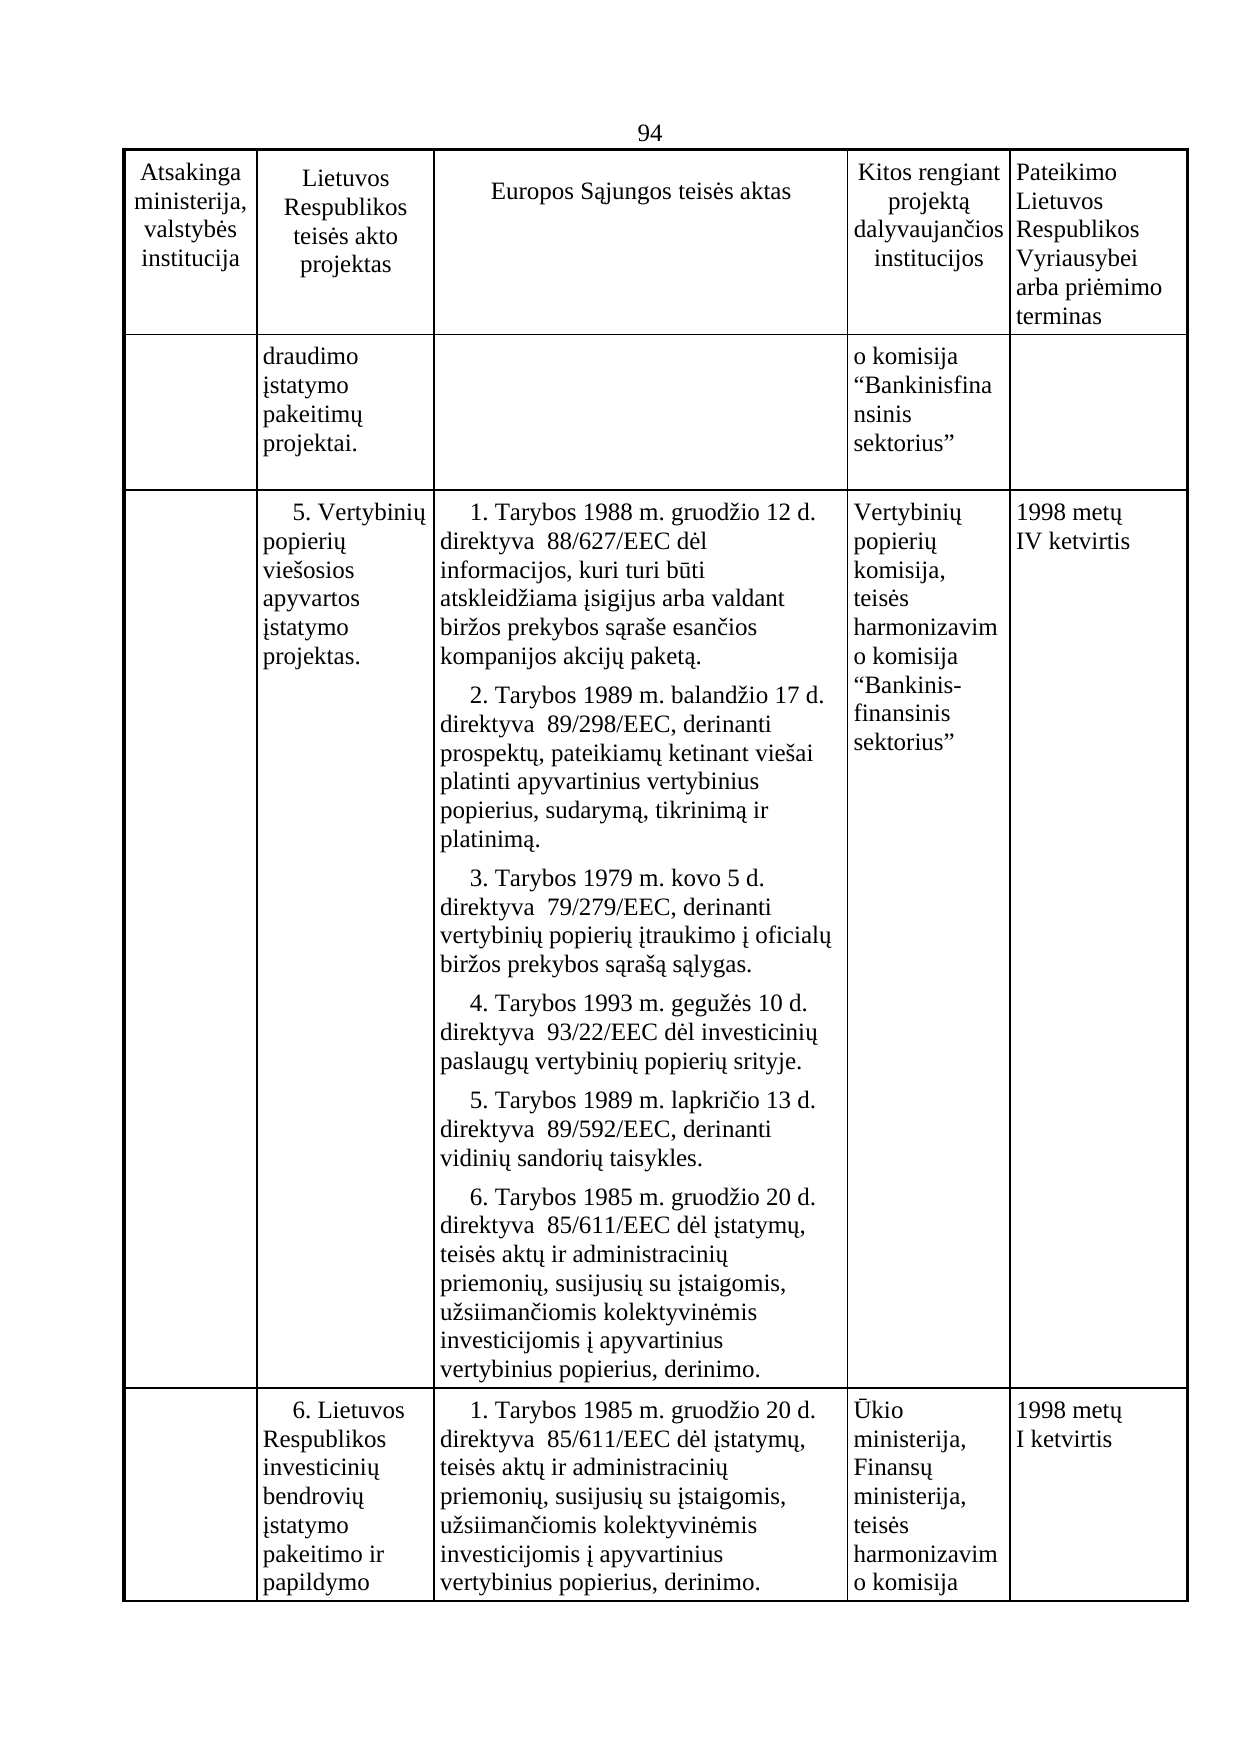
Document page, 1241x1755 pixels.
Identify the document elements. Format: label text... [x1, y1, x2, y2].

table_cell [435, 335, 847, 489]
table_cell draudimo įstatymo pakeitimų projektai. [258, 335, 433, 489]
table_header Lietuvos Respublikos teisės akto projektas [258, 151, 433, 334]
table_header Kitos rengiant projektą dalyvaujančios institucijos [848, 151, 1009, 334]
table_cell Vertybinių popierių komisija, teisės harmonizavimo komisija “Bankinis-finansinis sektorius” [848, 491, 1009, 1387]
table_cell 5. Vertybinių popierių viešosios apyvartos įstatymo projektas. [258, 491, 433, 1387]
table_header Pateikimo Lietuvos Respublikos Vyriausybei arba priėmimo terminas [1011, 151, 1186, 334]
table_cell [1011, 335, 1186, 489]
table_cell o komisija “Bankinisfinansinis sektorius” [848, 335, 1009, 489]
table_cell Ūkio ministerija, Finansų ministerija, teisės harmonizavimo komisija [848, 1389, 1009, 1600]
table_cell [126, 491, 256, 1387]
table_header Europos Sąjungos teisės aktas [435, 151, 847, 334]
table_cell 6. Lietuvos Respublikos investicinių bendrovių įstatymo pakeitimo ir papildymo [258, 1389, 433, 1600]
table_cell [126, 335, 256, 489]
table_cell [126, 1389, 256, 1600]
table_cell 1998 metų IV ketvirtis [1011, 491, 1186, 1387]
table_cell 1. Tarybos 1985 m. gruodžio 20 d. direktyva 85/611/EEC dėl įstatymų, teisės aktų ir administracinių priemonių, susijusių su įstaigomis, užsiimančiomis kolektyvinėmis investicijomis į apyvartinius vertybinius popierius, derinimo. [435, 1389, 847, 1600]
table_cell 1. Tarybos 1988 m. gruodžio 12 d. direktyva 88/627/EEC dėl informacijos, kuri turi būti atskleidžiama įsigijus arba valdant biržos prekybos sąraše esančios kompanijos akcijų paketą. 2. Tarybos 1989 m. balandžio 17 d. direktyva 89/298/EEC, derinanti prospektų, pateikiamų ketinant viešai platinti apyvartinius vertybinius popierius, sudarymą, tikrinimą ir platinimą. 3. Tarybos 1979 m. kovo 5 d. direktyva 79/279/EEC, derinanti vertybinių popierių įtraukimo į oficialų biržos prekybos sąrašą sąlygas. 4. Tarybos 1993 m. gegužės 10 d. direktyva 93/22/EEC dėl investicinių paslaugų vertybinių popierių srityje. 5. Tarybos 1989 m. lapkričio 13 d. direktyva 89/592/EEC, derinanti vidinių sandorių taisykles. 6. Tarybos 1985 m. gruodžio 20 d. direktyva 85/611/EEC dėl įstatymų, teisės aktų ir administracinių priemonių, susijusių su įstaigomis, užsiimančiomis kolektyvinėmis investicijomis į apyvartinius vertybinius popierius, derinimo. [435, 491, 847, 1387]
table_cell 1998 metų I ketvirtis [1011, 1389, 1186, 1600]
table_header Atsakinga ministerija, valstybės institucija [126, 151, 256, 334]
